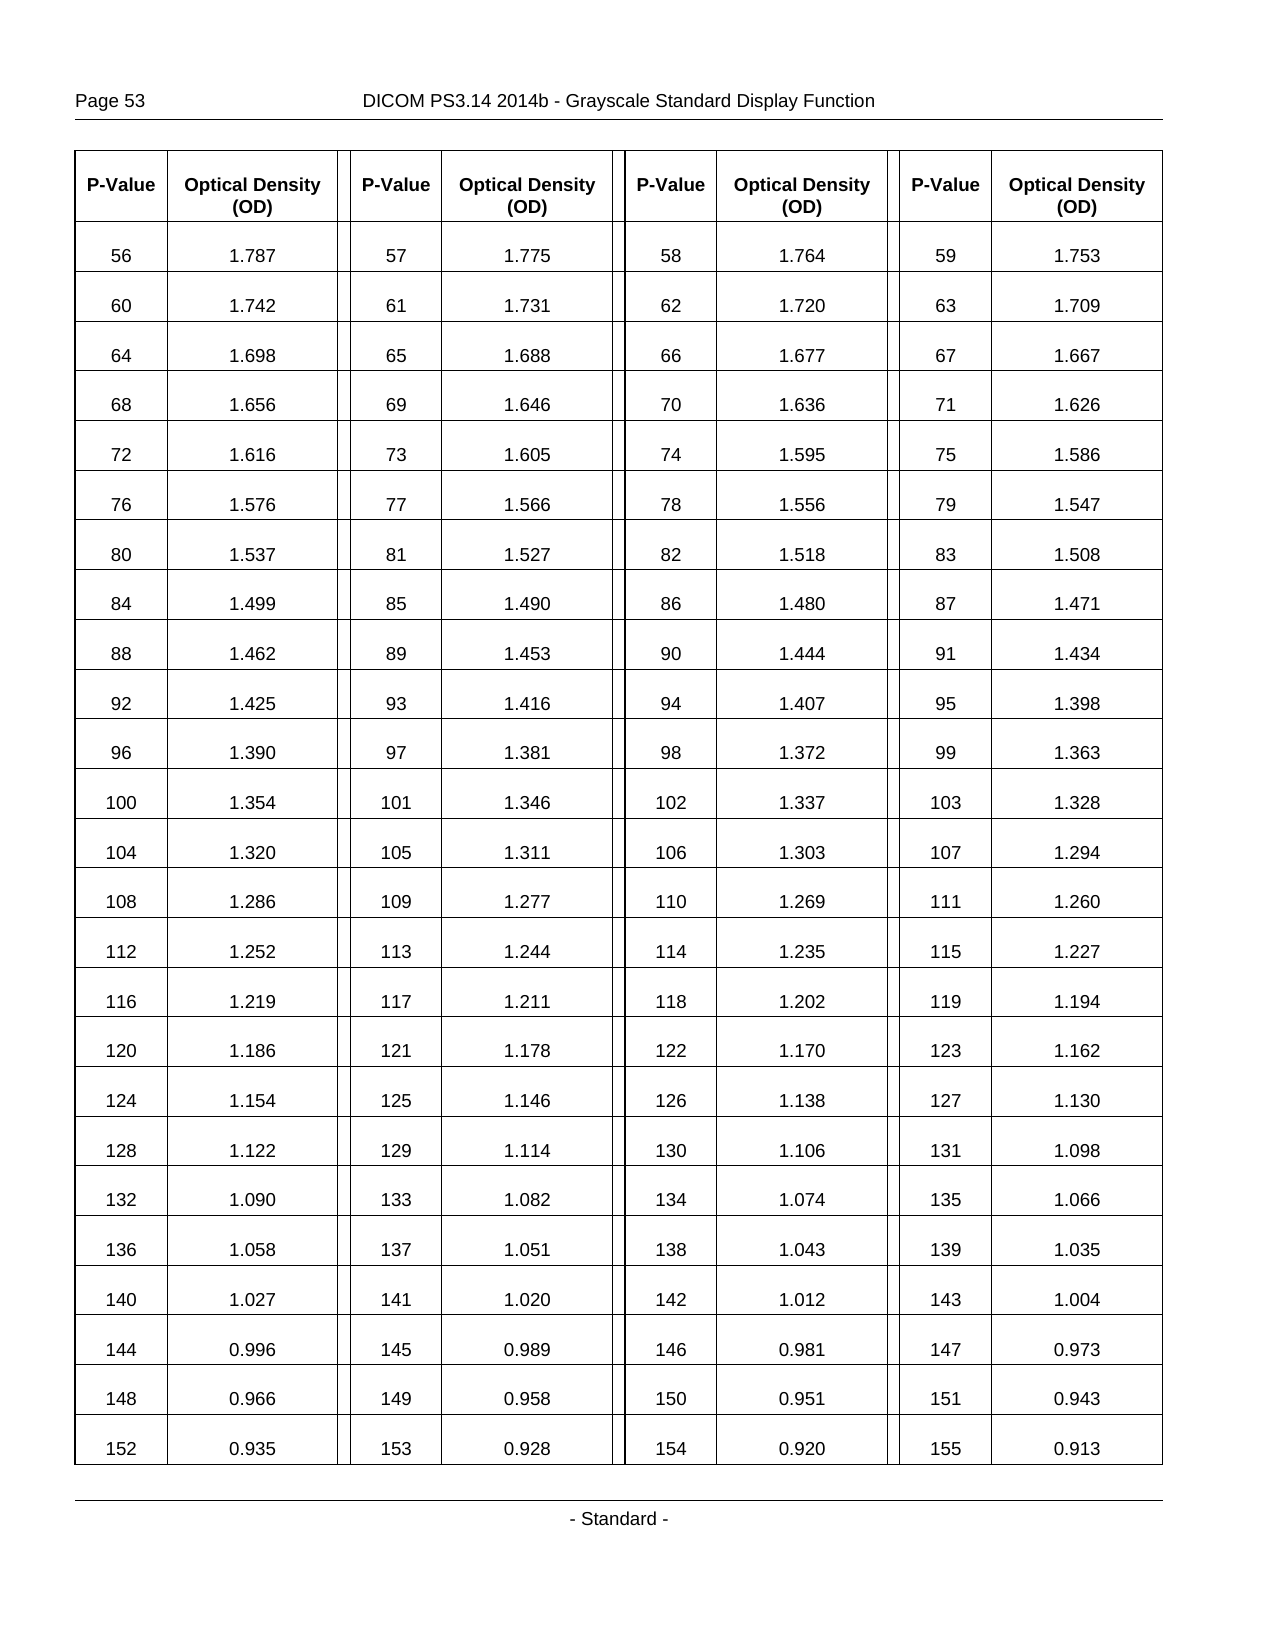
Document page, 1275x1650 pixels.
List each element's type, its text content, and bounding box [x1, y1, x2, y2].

table_cell [888, 1365, 899, 1414]
table_cell [338, 1117, 350, 1165]
table_cell [338, 471, 350, 519]
table_cell 82 [626, 520, 716, 569]
table_cell 1.444 [717, 620, 887, 668]
table_cell 112 [76, 918, 167, 967]
table_cell [613, 769, 624, 817]
table_cell 1.346 [442, 769, 612, 817]
table_cell 72 [76, 421, 167, 470]
table_cell 113 [351, 918, 441, 967]
table_cell 146 [626, 1315, 716, 1364]
table_cell 1.074 [717, 1166, 887, 1215]
table_cell 1.626 [992, 371, 1162, 420]
table_cell 61 [351, 272, 441, 321]
table_cell 1.566 [442, 471, 612, 519]
table_cell 77 [351, 471, 441, 519]
table_cell 97 [351, 719, 441, 768]
table_cell 137 [351, 1216, 441, 1265]
table_cell 1.656 [168, 371, 337, 420]
table_cell [338, 1415, 350, 1463]
table_cell 1.667 [992, 322, 1162, 370]
table_cell 111 [900, 868, 991, 917]
table_cell [338, 868, 350, 917]
table_cell 1.186 [168, 1017, 337, 1066]
table_cell 1.294 [992, 819, 1162, 867]
table_cell 1.090 [168, 1166, 337, 1215]
table_cell 69 [351, 371, 441, 420]
table_cell 0.920 [717, 1415, 887, 1463]
table_cell [613, 272, 624, 321]
table_cell 145 [351, 1315, 441, 1364]
table_cell [888, 1117, 899, 1165]
table_cell [613, 520, 624, 569]
table_cell 126 [626, 1067, 716, 1116]
table_cell 1.508 [992, 520, 1162, 569]
table_cell 1.012 [717, 1266, 887, 1314]
table_cell [613, 1266, 624, 1314]
table_header Optical Density (OD) [442, 151, 612, 221]
table_cell 80 [76, 520, 167, 569]
table_cell 1.227 [992, 918, 1162, 967]
table_cell [888, 322, 899, 370]
table_cell [338, 620, 350, 668]
table_cell 125 [351, 1067, 441, 1116]
table_header P-Value [76, 151, 167, 221]
table_cell 123 [900, 1017, 991, 1066]
table_cell 1.372 [717, 719, 887, 768]
table_cell 1.303 [717, 819, 887, 867]
table_cell 1.499 [168, 570, 337, 619]
table_cell 108 [76, 868, 167, 917]
table_header [888, 151, 899, 221]
table_cell 1.058 [168, 1216, 337, 1265]
table_cell 1.527 [442, 520, 612, 569]
table_cell 76 [76, 471, 167, 519]
table_cell 1.328 [992, 769, 1162, 817]
table_cell 1.425 [168, 670, 337, 718]
table_cell 105 [351, 819, 441, 867]
table_cell 1.337 [717, 769, 887, 817]
table_cell 88 [76, 620, 167, 668]
table_cell 81 [351, 520, 441, 569]
table_cell 114 [626, 918, 716, 967]
table_cell 1.698 [168, 322, 337, 370]
table_cell [338, 222, 350, 271]
table_cell 1.381 [442, 719, 612, 768]
table_cell [613, 968, 624, 1016]
table_cell 56 [76, 222, 167, 271]
table_header Optical Density (OD) [717, 151, 887, 221]
table_cell 78 [626, 471, 716, 519]
table_cell 149 [351, 1365, 441, 1414]
table_cell 1.286 [168, 868, 337, 917]
table_cell 1.260 [992, 868, 1162, 917]
table_cell 86 [626, 570, 716, 619]
table_cell 1.138 [717, 1067, 887, 1116]
table_cell 109 [351, 868, 441, 917]
table_cell [888, 1017, 899, 1066]
table_cell 1.547 [992, 471, 1162, 519]
table_cell 1.677 [717, 322, 887, 370]
table_cell [888, 570, 899, 619]
table_cell [888, 421, 899, 470]
table_cell [338, 670, 350, 718]
table_cell [338, 769, 350, 817]
table_cell [338, 421, 350, 470]
table_cell [338, 1017, 350, 1066]
table_cell 151 [900, 1365, 991, 1414]
table_cell 91 [900, 620, 991, 668]
table_cell 150 [626, 1365, 716, 1414]
table_cell [888, 1315, 899, 1364]
table_cell 153 [351, 1415, 441, 1463]
table_cell 1.043 [717, 1216, 887, 1265]
table_cell 122 [626, 1017, 716, 1066]
table_cell 90 [626, 620, 716, 668]
table_cell 152 [76, 1415, 167, 1463]
table_cell 1.636 [717, 371, 887, 420]
table_cell 1.354 [168, 769, 337, 817]
table_cell 0.935 [168, 1415, 337, 1463]
table_cell 74 [626, 421, 716, 470]
table_cell 65 [351, 322, 441, 370]
table_cell 64 [76, 322, 167, 370]
table_cell 1.646 [442, 371, 612, 420]
table_cell [338, 371, 350, 420]
table_cell [613, 421, 624, 470]
table_cell 0.996 [168, 1315, 337, 1364]
table_cell 73 [351, 421, 441, 470]
table_cell 1.178 [442, 1017, 612, 1066]
table_cell [613, 868, 624, 917]
table_cell [613, 620, 624, 668]
table_cell 110 [626, 868, 716, 917]
table_cell 103 [900, 769, 991, 817]
table_cell 130 [626, 1117, 716, 1165]
table_cell 119 [900, 968, 991, 1016]
table_cell 136 [76, 1216, 167, 1265]
table_cell 0.973 [992, 1315, 1162, 1364]
table_cell [888, 272, 899, 321]
table_cell 1.122 [168, 1117, 337, 1165]
table_cell [613, 1315, 624, 1364]
table_cell 0.928 [442, 1415, 612, 1463]
table_header P-Value [351, 151, 441, 221]
table_cell 1.219 [168, 968, 337, 1016]
table_cell [613, 1166, 624, 1215]
table_cell 120 [76, 1017, 167, 1066]
table_cell 1.407 [717, 670, 887, 718]
table_cell [888, 769, 899, 817]
table_cell 129 [351, 1117, 441, 1165]
table_cell 1.244 [442, 918, 612, 967]
table_cell 94 [626, 670, 716, 718]
table_cell [338, 1067, 350, 1116]
table_cell [888, 620, 899, 668]
table_cell [888, 868, 899, 917]
table_cell [613, 819, 624, 867]
table_cell 100 [76, 769, 167, 817]
table_cell 101 [351, 769, 441, 817]
table_cell [613, 1365, 624, 1414]
table_cell [338, 322, 350, 370]
table_cell 1.453 [442, 620, 612, 668]
table_cell 1.720 [717, 272, 887, 321]
table_cell [888, 918, 899, 967]
table_cell [888, 371, 899, 420]
table_cell [888, 222, 899, 271]
table_cell 124 [76, 1067, 167, 1116]
table_cell 141 [351, 1266, 441, 1314]
table_cell 1.753 [992, 222, 1162, 271]
table_cell 1.586 [992, 421, 1162, 470]
table_cell 128 [76, 1117, 167, 1165]
table_header P-Value [626, 151, 716, 221]
table_cell [888, 719, 899, 768]
table_cell 1.098 [992, 1117, 1162, 1165]
table_cell 1.742 [168, 272, 337, 321]
table_cell 148 [76, 1365, 167, 1414]
table_cell 59 [900, 222, 991, 271]
table_cell 1.471 [992, 570, 1162, 619]
table_cell 83 [900, 520, 991, 569]
table_cell 1.269 [717, 868, 887, 917]
table_cell 142 [626, 1266, 716, 1314]
table_cell 144 [76, 1315, 167, 1364]
table_cell 85 [351, 570, 441, 619]
table_cell [888, 1166, 899, 1215]
table_cell 0.981 [717, 1315, 887, 1364]
table_cell 98 [626, 719, 716, 768]
table_cell 135 [900, 1166, 991, 1215]
table_cell 1.130 [992, 1067, 1162, 1116]
table_cell 1.235 [717, 918, 887, 967]
table_header Optical Density (OD) [992, 151, 1162, 221]
table_cell 134 [626, 1166, 716, 1215]
table_cell [888, 520, 899, 569]
table_cell [613, 322, 624, 370]
table_cell 116 [76, 968, 167, 1016]
table_cell 1.004 [992, 1266, 1162, 1314]
table_cell 138 [626, 1216, 716, 1265]
table_cell 0.958 [442, 1365, 612, 1414]
table_cell 93 [351, 670, 441, 718]
table_cell 70 [626, 371, 716, 420]
table_cell 99 [900, 719, 991, 768]
table_cell 1.154 [168, 1067, 337, 1116]
table_cell 1.035 [992, 1216, 1162, 1265]
table_cell 60 [76, 272, 167, 321]
table_cell 58 [626, 222, 716, 271]
table_cell 96 [76, 719, 167, 768]
table_cell 71 [900, 371, 991, 420]
table_cell 155 [900, 1415, 991, 1463]
table_cell 1.027 [168, 1266, 337, 1314]
table_cell [888, 1415, 899, 1463]
table_cell 1.709 [992, 272, 1162, 321]
table_cell 1.595 [717, 421, 887, 470]
table_cell 1.194 [992, 968, 1162, 1016]
table_cell 1.020 [442, 1266, 612, 1314]
table_cell 1.605 [442, 421, 612, 470]
table_cell 133 [351, 1166, 441, 1215]
table_header P-Value [900, 151, 991, 221]
table_cell 140 [76, 1266, 167, 1314]
table_cell 0.951 [717, 1365, 887, 1414]
table_cell 1.398 [992, 670, 1162, 718]
table_cell 1.462 [168, 620, 337, 668]
table_cell [613, 1415, 624, 1463]
table_cell 132 [76, 1166, 167, 1215]
table_cell 1.082 [442, 1166, 612, 1215]
table_cell [338, 272, 350, 321]
table_cell [338, 570, 350, 619]
table_cell [338, 1266, 350, 1314]
table_cell 106 [626, 819, 716, 867]
table_cell 147 [900, 1315, 991, 1364]
table_cell 89 [351, 620, 441, 668]
table_cell [888, 1067, 899, 1116]
table_cell 57 [351, 222, 441, 271]
table_cell 143 [900, 1266, 991, 1314]
table_cell 1.688 [442, 322, 612, 370]
table_cell [613, 719, 624, 768]
table_cell 104 [76, 819, 167, 867]
table_cell 1.066 [992, 1166, 1162, 1215]
table_cell 1.787 [168, 222, 337, 271]
table_cell 1.363 [992, 719, 1162, 768]
table_cell 1.114 [442, 1117, 612, 1165]
table_cell 1.320 [168, 819, 337, 867]
table_cell 1.416 [442, 670, 612, 718]
table_cell [613, 570, 624, 619]
table_cell [888, 1266, 899, 1314]
table_cell 1.252 [168, 918, 337, 967]
table_cell [338, 1216, 350, 1265]
table_cell [613, 222, 624, 271]
table_cell [613, 1216, 624, 1265]
table_cell [888, 819, 899, 867]
table_cell [338, 819, 350, 867]
table_cell 95 [900, 670, 991, 718]
table_header Optical Density (OD) [168, 151, 337, 221]
table_cell [338, 918, 350, 967]
table_cell 0.913 [992, 1415, 1162, 1463]
table_cell 1.202 [717, 968, 887, 1016]
table_cell 63 [900, 272, 991, 321]
table_cell 84 [76, 570, 167, 619]
table_cell 1.576 [168, 471, 337, 519]
table_cell [888, 471, 899, 519]
table_cell [338, 1315, 350, 1364]
table_cell 1.106 [717, 1117, 887, 1165]
table_cell 87 [900, 570, 991, 619]
table_cell 0.943 [992, 1365, 1162, 1414]
table_cell 127 [900, 1067, 991, 1116]
table_cell 1.211 [442, 968, 612, 1016]
table_cell 62 [626, 272, 716, 321]
table_cell [613, 1017, 624, 1066]
table_cell 1.390 [168, 719, 337, 768]
table_cell 131 [900, 1117, 991, 1165]
table_cell 1.162 [992, 1017, 1162, 1066]
table_cell [613, 918, 624, 967]
table_cell 107 [900, 819, 991, 867]
table_cell [613, 1067, 624, 1116]
table_cell 66 [626, 322, 716, 370]
table_cell 1.277 [442, 868, 612, 917]
table_cell 1.616 [168, 421, 337, 470]
table_cell [888, 670, 899, 718]
table_cell 0.989 [442, 1315, 612, 1364]
table_cell [613, 1117, 624, 1165]
table_header [613, 151, 624, 221]
table_cell [338, 520, 350, 569]
table_cell [338, 1365, 350, 1414]
table_cell [338, 968, 350, 1016]
table_cell [613, 670, 624, 718]
table_cell 92 [76, 670, 167, 718]
table_cell [613, 471, 624, 519]
table_cell 1.731 [442, 272, 612, 321]
table_cell 1.170 [717, 1017, 887, 1066]
table_cell 139 [900, 1216, 991, 1265]
table_header [338, 151, 350, 221]
table_cell 67 [900, 322, 991, 370]
table_cell 0.966 [168, 1365, 337, 1414]
table_cell 1.051 [442, 1216, 612, 1265]
table_cell 1.490 [442, 570, 612, 619]
table_cell [613, 371, 624, 420]
table_cell 102 [626, 769, 716, 817]
table_cell 1.775 [442, 222, 612, 271]
table_cell 79 [900, 471, 991, 519]
table_cell [338, 1166, 350, 1215]
table_cell 1.434 [992, 620, 1162, 668]
table_cell 115 [900, 918, 991, 967]
table_cell [888, 1216, 899, 1265]
table_cell 1.764 [717, 222, 887, 271]
table_cell 1.146 [442, 1067, 612, 1116]
table_cell 121 [351, 1017, 441, 1066]
table_cell 118 [626, 968, 716, 1016]
table_cell 1.311 [442, 819, 612, 867]
table_cell 1.518 [717, 520, 887, 569]
table_cell 68 [76, 371, 167, 420]
table_cell 1.537 [168, 520, 337, 569]
table_cell [888, 968, 899, 1016]
table_cell 1.480 [717, 570, 887, 619]
table_cell [338, 719, 350, 768]
table_cell 1.556 [717, 471, 887, 519]
table_cell 75 [900, 421, 991, 470]
table_cell 154 [626, 1415, 716, 1463]
table_cell 117 [351, 968, 441, 1016]
